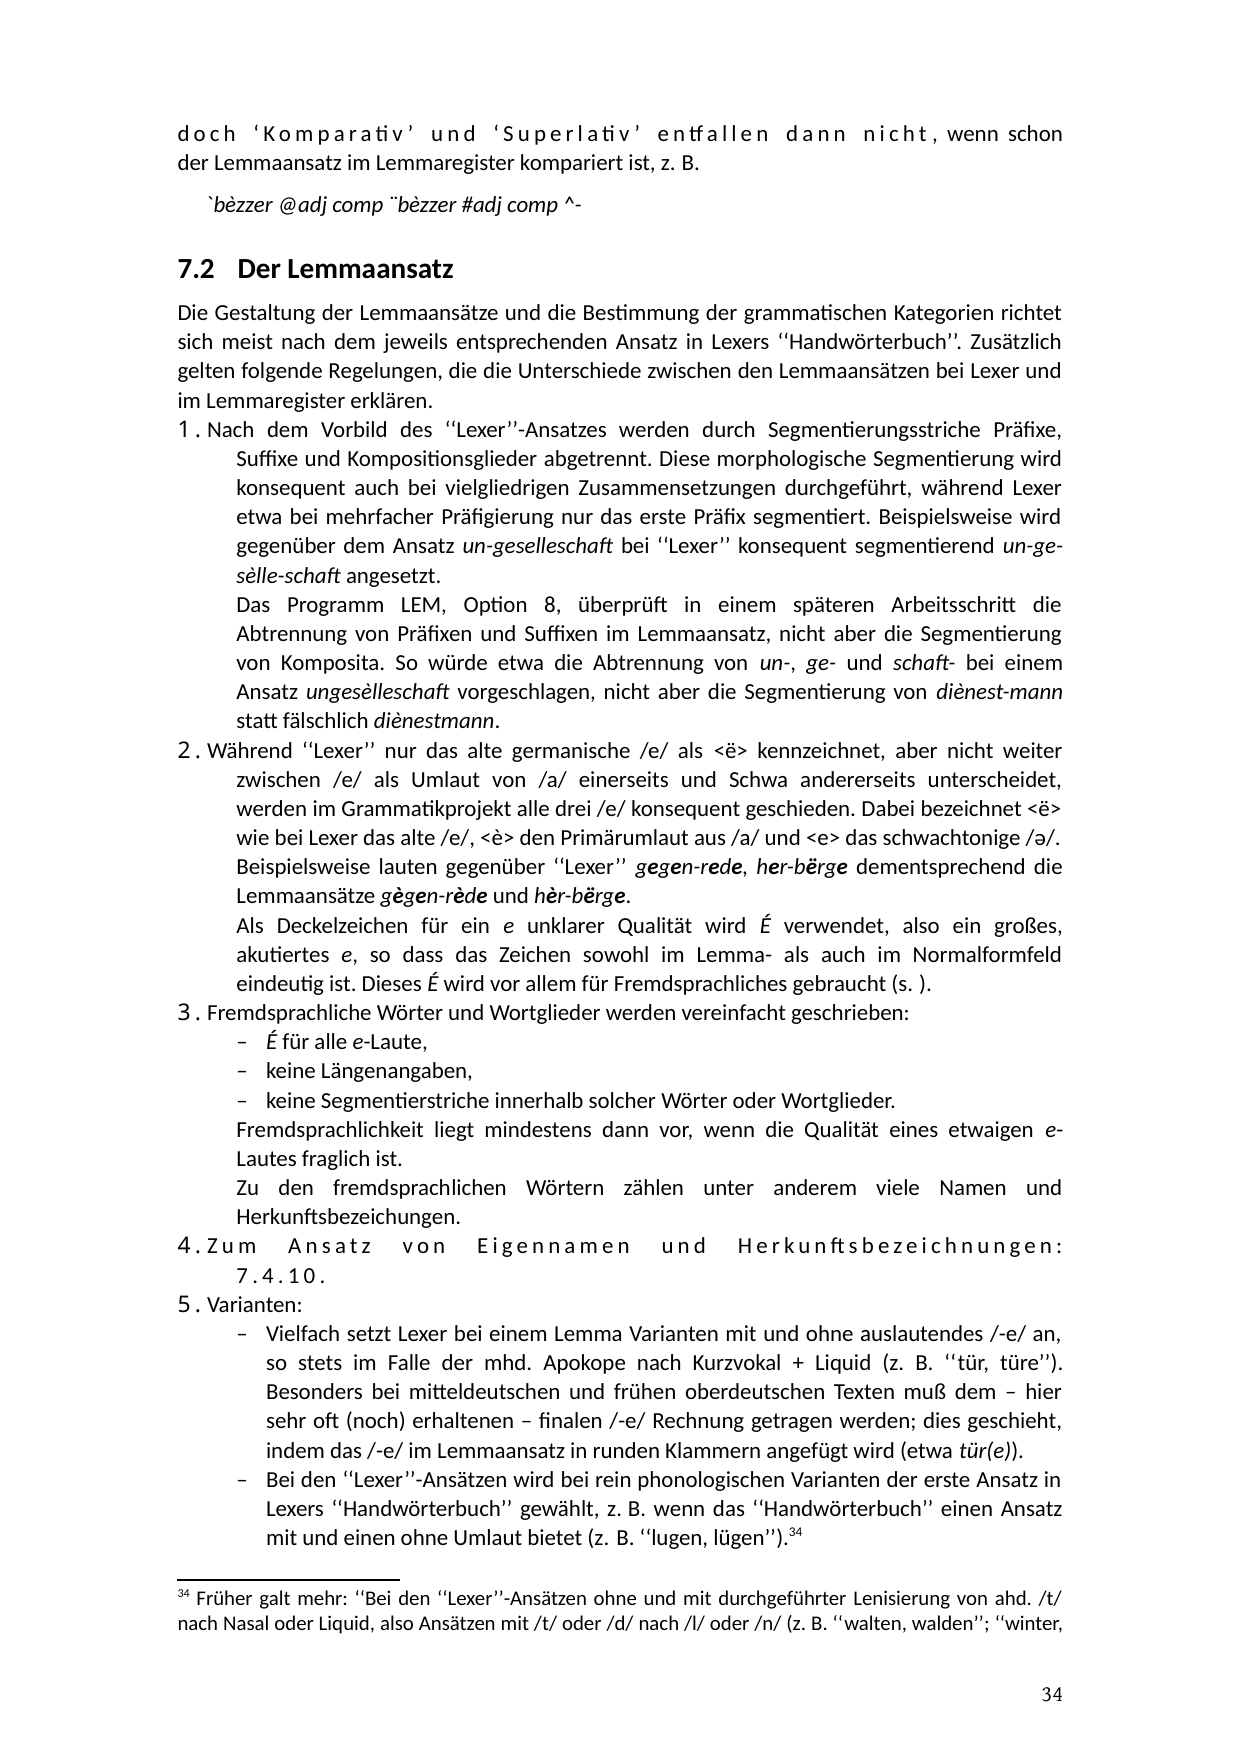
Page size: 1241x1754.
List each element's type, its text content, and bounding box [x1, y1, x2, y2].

text Früher galt mehr: ‘‘Bei den ‘‘Lexer’’-Ansätzen ohne und mit durchgeführter Lenisierung von ahd. /t/ nach Nasal oder Liquid, also Ansätzen mit /t/ oder /d/ nach /l/ oder /n/ (z. B. ‘‘walten, walden’’; ‘‘winter, [177, 1586, 1063, 1636]
text `bèzzer @adj comp ¨bèzzer #adj comp ^- [207, 189, 1063, 218]
text – keine Längenangaben, [236, 1056, 1063, 1085]
text – keine Segmentierstriche innerhalb solcher Wörter oder Wortglieder. [236, 1085, 1063, 1114]
text Das Programm LEM, Option 8, überprüft in einem späteren Arbeitsschritt die Abtrennung von Präfixen und Suffixen im Lemmaansatz, nicht aber die Segmentierung von Komposita. So würde etwa die Abtrennung von un-, ge- und schaft- bei einem Ansatz ungesèlleschaft vorgeschlagen, nicht aber die Segmentierung von diènest-mann statt fälschlich diènestmann. [236, 589, 1063, 735]
text Fremd­sprach­­lich­keit liegt mindestens dann vor, wenn die Qualität eines etwaigen e-Lautes fraglich ist. [236, 1114, 1063, 1172]
list Varianten: [177, 1289, 1063, 1318]
list Nach dem Vorbild des ‘‘Lexer’’-Ansatzes werden durch Segmentierungsstriche Präfixe, Suffixe und Kompositionsglieder abgetrennt. Diese morphologische Segmentierung wird konsequent auch bei vielgliedrigen Zusammensetzungen durchgeführt, während Lexer etwa bei mehrfacher Präfigierung nur das erste Präfix segmentiert. Beispielsweise wird gegenüber dem Ansatz un-geselleschaft bei ‘‘Lexer’’ konsequent segmentierend un-ge-sèlle-schaft angesetzt. [177, 414, 1063, 589]
text – É für alle e-Laute, [236, 1026, 1063, 1056]
text – Vielfach setzt Lexer bei einem Lemma Varianten mit und ohne auslautendes /-e/ an, so stets im Falle der mhd. Apokope nach Kurzvokal + Liquid (z. B. ‘‘tür, türe’’). Besonders bei mitteldeutschen und frühen oberdeutschen Texten muß dem – hier sehr oft (noch) erhaltenen – finalen /-e/ Rechnung getragen werden; dies geschieht, indem das /-e/ im Lemmaansatz in runden Klammern angefügt wird (etwa tür(e)). [236, 1318, 1063, 1464]
list Fremdsprachliche Wörter und Wortglieder werden vereinfacht geschrieben: [177, 997, 1063, 1026]
text – Bei den ‘‘Lexer’’-Ansätzen wird bei rein phonologischen Varianten der erste Ansatz in Lexers ‘‘Handwörterbuch’’ gewählt, z. B. wenn das ‘‘Handwörterbuch’’ einen Ansatz mit und einen ohne Umlaut bietet (z. B. ‘‘lugen, lügen’’). [236, 1464, 1063, 1551]
text Zu den fremdsprach­lichen Wörtern zählen unter anderem viele Namen und Herkunftsbezeichungen. [236, 1172, 1063, 1231]
text Die Gestaltung der Lemmaansätze und die Bestimmung der grammatischen Kategorien richtet sich meist nach dem jeweils entsprechenden Ansatz in Lexers ‘‘Handwörterbuch’’. Zusätzlich gelten folgende Regelungen, die die Unterschiede zwischen den Lemmaansätzen bei Lexer und im Lemmaregister erklären. [177, 297, 1063, 414]
subtitle Der Lemmaansatz [177, 256, 1063, 285]
list Zum Ansatz von Eigennamen und Herkunftsbezeichnungen: 7.4.10. [177, 1231, 1063, 1289]
text doch ‘Komparativ’ und ‘Superlativ’ entfallen dann nicht, wenn schon der Lemmaansatz im Lemmaregister kompariert ist, z. B. [177, 118, 1063, 176]
text Als Deckelzeichen für ein e unklarer Qualität wird É verwendet, also ein großes, akutiertes e, so dass das Zeichen sowohl im Lemma- als auch im Normalformfeld eindeutig ist. Dieses É wird vor allem für Fremdsprachliches gebraucht (s. ). [236, 910, 1063, 997]
list Während ‘‘Lexer’’ nur das alte germanische /e/ als <ë> kennzeichnet, aber nicht weiter zwischen /e/ als Umlaut von /a/ einerseits und Schwa andererseits unterscheidet, werden im Grammatikprojekt alle drei /e/ konsequent geschieden. Dabei bezeichnet <ë> wie bei Lexer das alte /e/, <è> den Primärumlaut aus /a/ und <e> das schwachtonige /ə/. Beispielsweise lauten gegenüber ‘‘Lexer’’ gegen-rede, her-bërge dementsprechend die Lemmaansätze gègen-rède und hèr-bërge. [177, 735, 1063, 910]
